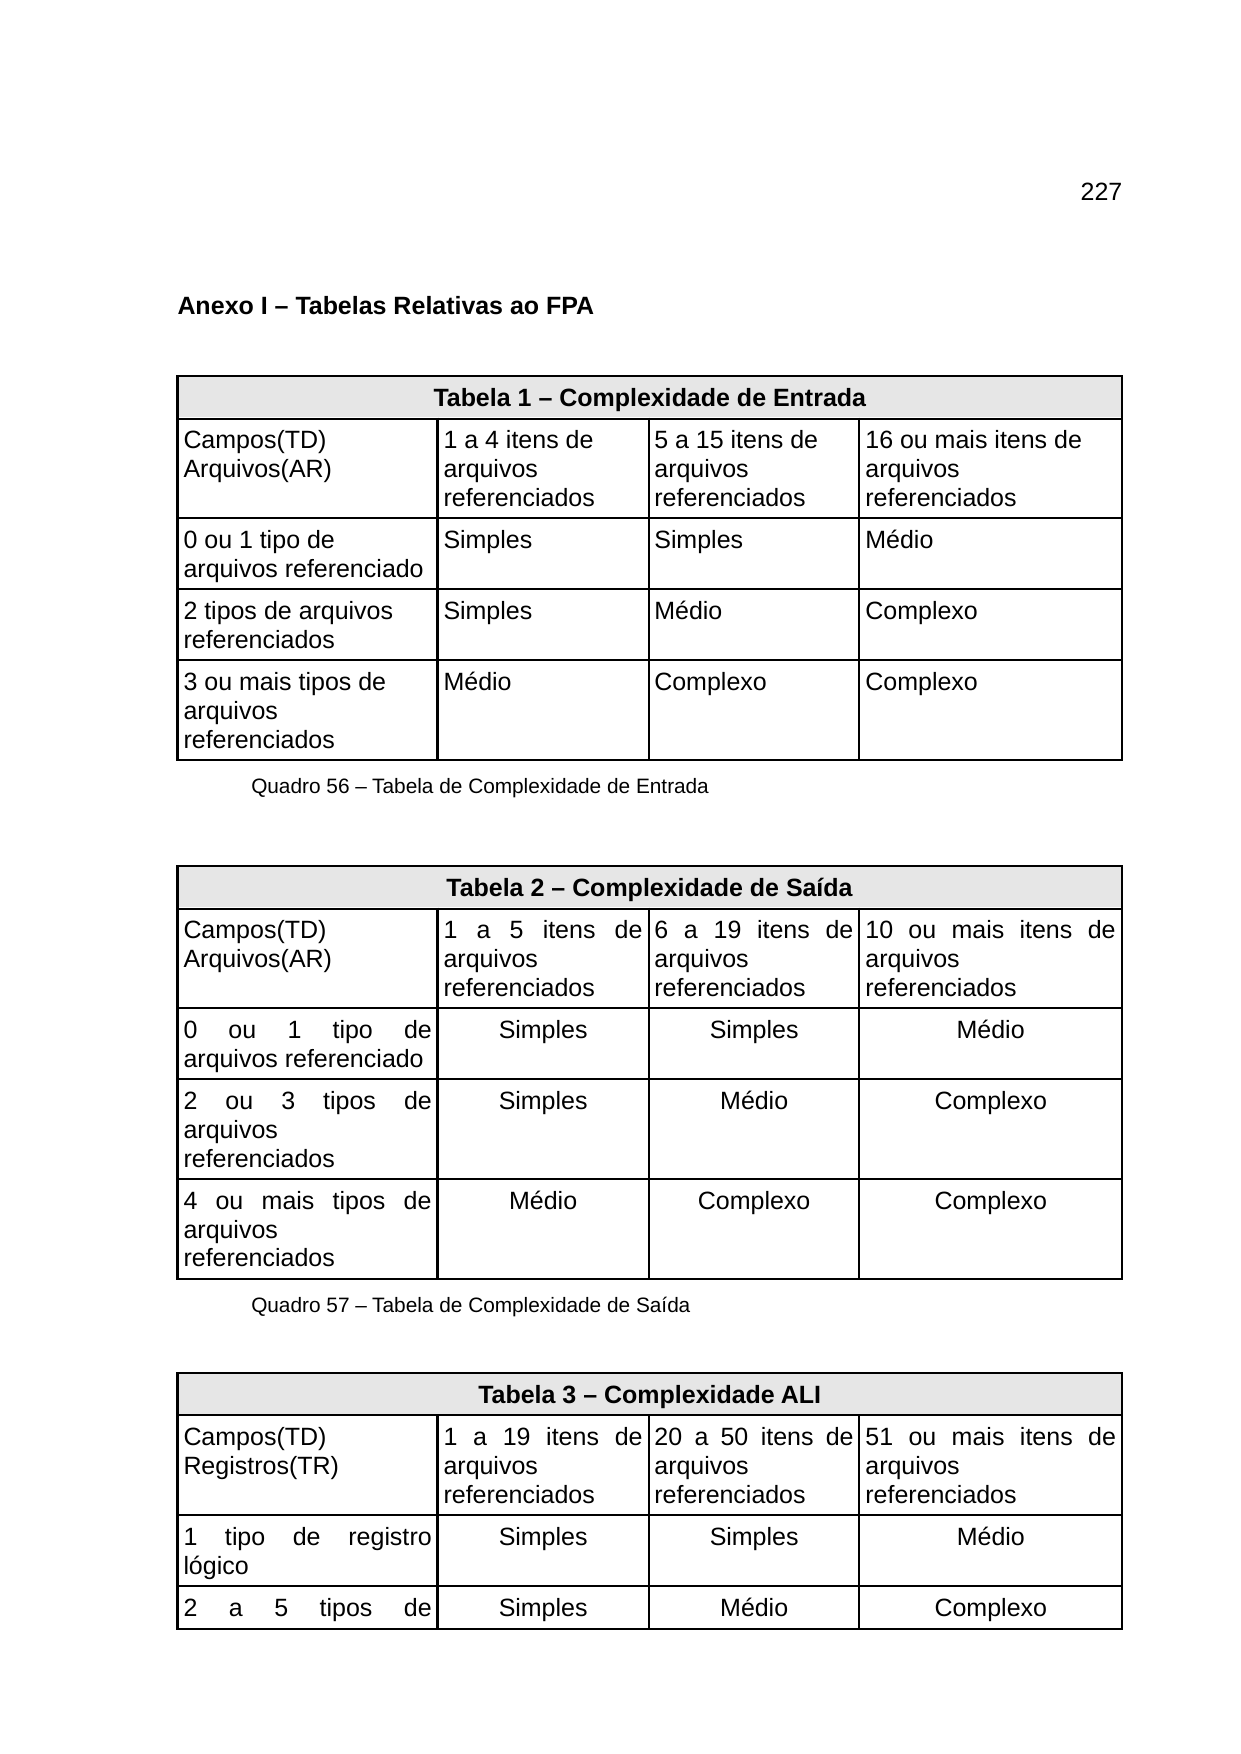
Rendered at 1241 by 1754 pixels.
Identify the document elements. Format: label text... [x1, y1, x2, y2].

table_cell Campos(TD) Registros(TR) [179, 1416, 436, 1514]
table_cell 16 ou mais itens de arquivos referenciados [860, 420, 1121, 517]
table_cell Simples [650, 1516, 858, 1585]
table_header Tabela 1 – Complexidade de Entrada [179, 377, 1121, 417]
table_cell 1 tipo de registro lógico [179, 1516, 436, 1585]
table_cell Médio [860, 519, 1121, 588]
table_cell Complexo [860, 1080, 1121, 1178]
table_cell 5 a 15 itens de arquivos referenciados [650, 420, 858, 517]
table_cell 0 ou 1 tipo de arquivos referenciado [179, 1009, 436, 1078]
table_cell 1 a 4 itens de arquivos referenciados [439, 420, 648, 517]
table_cell Médio [650, 1080, 858, 1178]
table_header Tabela 2 – Complexidade de Saída [179, 867, 1121, 907]
table_cell 51 ou mais itens de arquivos referenciados [860, 1416, 1121, 1514]
table_cell 3 ou mais tipos de arquivos referenciados [179, 661, 436, 759]
table_cell Complexo [860, 661, 1121, 759]
table_cell 4 ou mais tipos de arquivos referenciados [179, 1180, 436, 1278]
table_cell Simples [650, 1009, 858, 1078]
table_cell 2 tipos de arquivos referenciados [179, 590, 436, 659]
table_cell Campos(TD) Arquivos(AR) [179, 420, 436, 517]
table_cell Médio [860, 1516, 1121, 1585]
table_cell 10 ou mais itens de arquivos referenciados [860, 910, 1121, 1007]
table_cell Simples [439, 1516, 648, 1585]
table_cell Simples [439, 519, 648, 588]
table_cell 1 a 19 itens de arquivos referenciados [439, 1416, 648, 1514]
table_cell 2 a 5 tipos de [179, 1587, 436, 1627]
table_cell Complexo [860, 1180, 1121, 1278]
table_cell Simples [439, 1587, 648, 1627]
table_cell Simples [650, 519, 858, 588]
table_cell 2 ou 3 tipos de arquivos referenciados [179, 1080, 436, 1178]
table_cell 1 a 5 itens de arquivos referenciados [439, 910, 648, 1007]
table_cell Complexo [650, 661, 858, 759]
table_cell Simples [439, 1009, 648, 1078]
table_cell Campos(TD) Arquivos(AR) [179, 910, 436, 1007]
table_cell 0 ou 1 tipo de arquivos referenciado [179, 519, 436, 588]
table_cell Simples [439, 590, 648, 659]
table_cell Médio [439, 1180, 648, 1278]
table_cell 20 a 50 itens de arquivos referenciados [650, 1416, 858, 1514]
table_cell Médio [439, 661, 648, 759]
table_cell Complexo [860, 1587, 1121, 1627]
table_cell 6 a 19 itens de arquivos referenciados [650, 910, 858, 1007]
table_cell Médio [650, 1587, 858, 1627]
subtitle Anexo I – Tabelas Relativas ao FPA [177, 291, 1122, 319]
table_cell Médio [860, 1009, 1121, 1078]
table_header Tabela 3 – Complexidade ALI [179, 1374, 1121, 1414]
text Quadro 56 – Tabela de Complexidade de Entrada [177, 774, 1122, 798]
table_cell Médio [650, 590, 858, 659]
table_cell Complexo [860, 590, 1121, 659]
table_cell Simples [439, 1080, 648, 1178]
table_cell Complexo [650, 1180, 858, 1278]
text Quadro 57 – Tabela de Complexidade de Saída [177, 1292, 1122, 1316]
